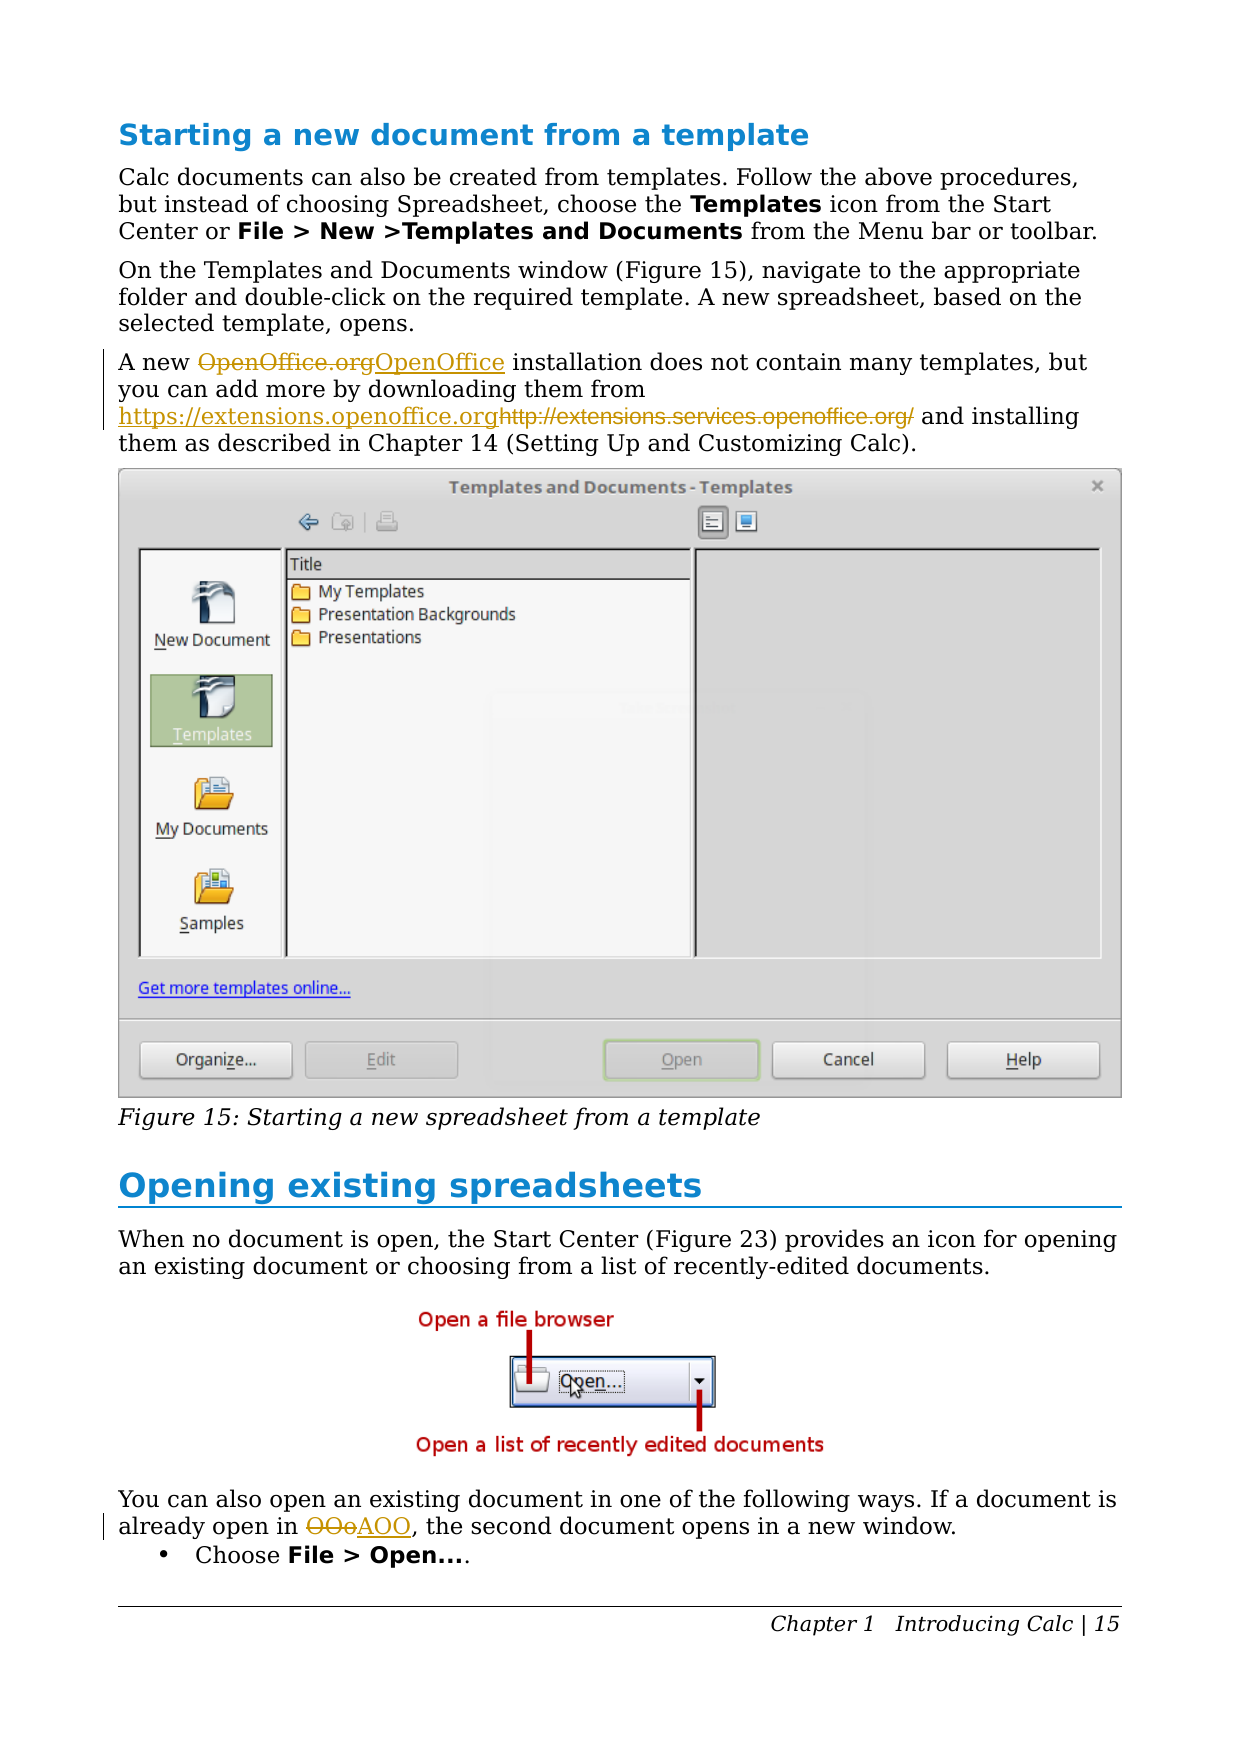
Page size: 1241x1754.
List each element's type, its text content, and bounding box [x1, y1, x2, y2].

picture [118, 468, 1122, 1098]
list Choose File > Open.... [156, 1540, 1122, 1569]
subtitle Starting a new document from a template [118, 118, 1122, 152]
picture [409, 1304, 831, 1463]
text On the Templates and Documents window (Figure 15), navigate to the appropriate folder and double-click on the required template. A new spreadsheet, based on the selected template, opens. [118, 257, 1122, 337]
list You can also open an existing document in one of the following ways. If a document is already open in AOO, the second document opens in a new window. [118, 1487, 1122, 1540]
text When no document is open, the Start Center (Figure 23) provides an icon for opening an existing document or choosing from a list of recently-edited documents. [118, 1227, 1122, 1280]
text Figure 15: Starting a new spreadsheet from a template [118, 1104, 1122, 1131]
subtitle Opening existing spreadsheets [118, 1167, 1122, 1206]
text Calc documents can also be created from templates. Follow the above procedures, but instead of choosing Spreadsheet, choose the Templates icon from the Start Center or File > New >Templates and Documents from the Menu bar or toolbar. [118, 164, 1122, 244]
text A new OpenOffice installation does not contain many templates, but you can add more by downloading them from https://extensions.openoffice.org and installing them as described in Chapter 14 (Setting Up and Customizing Calc). [118, 349, 1122, 456]
